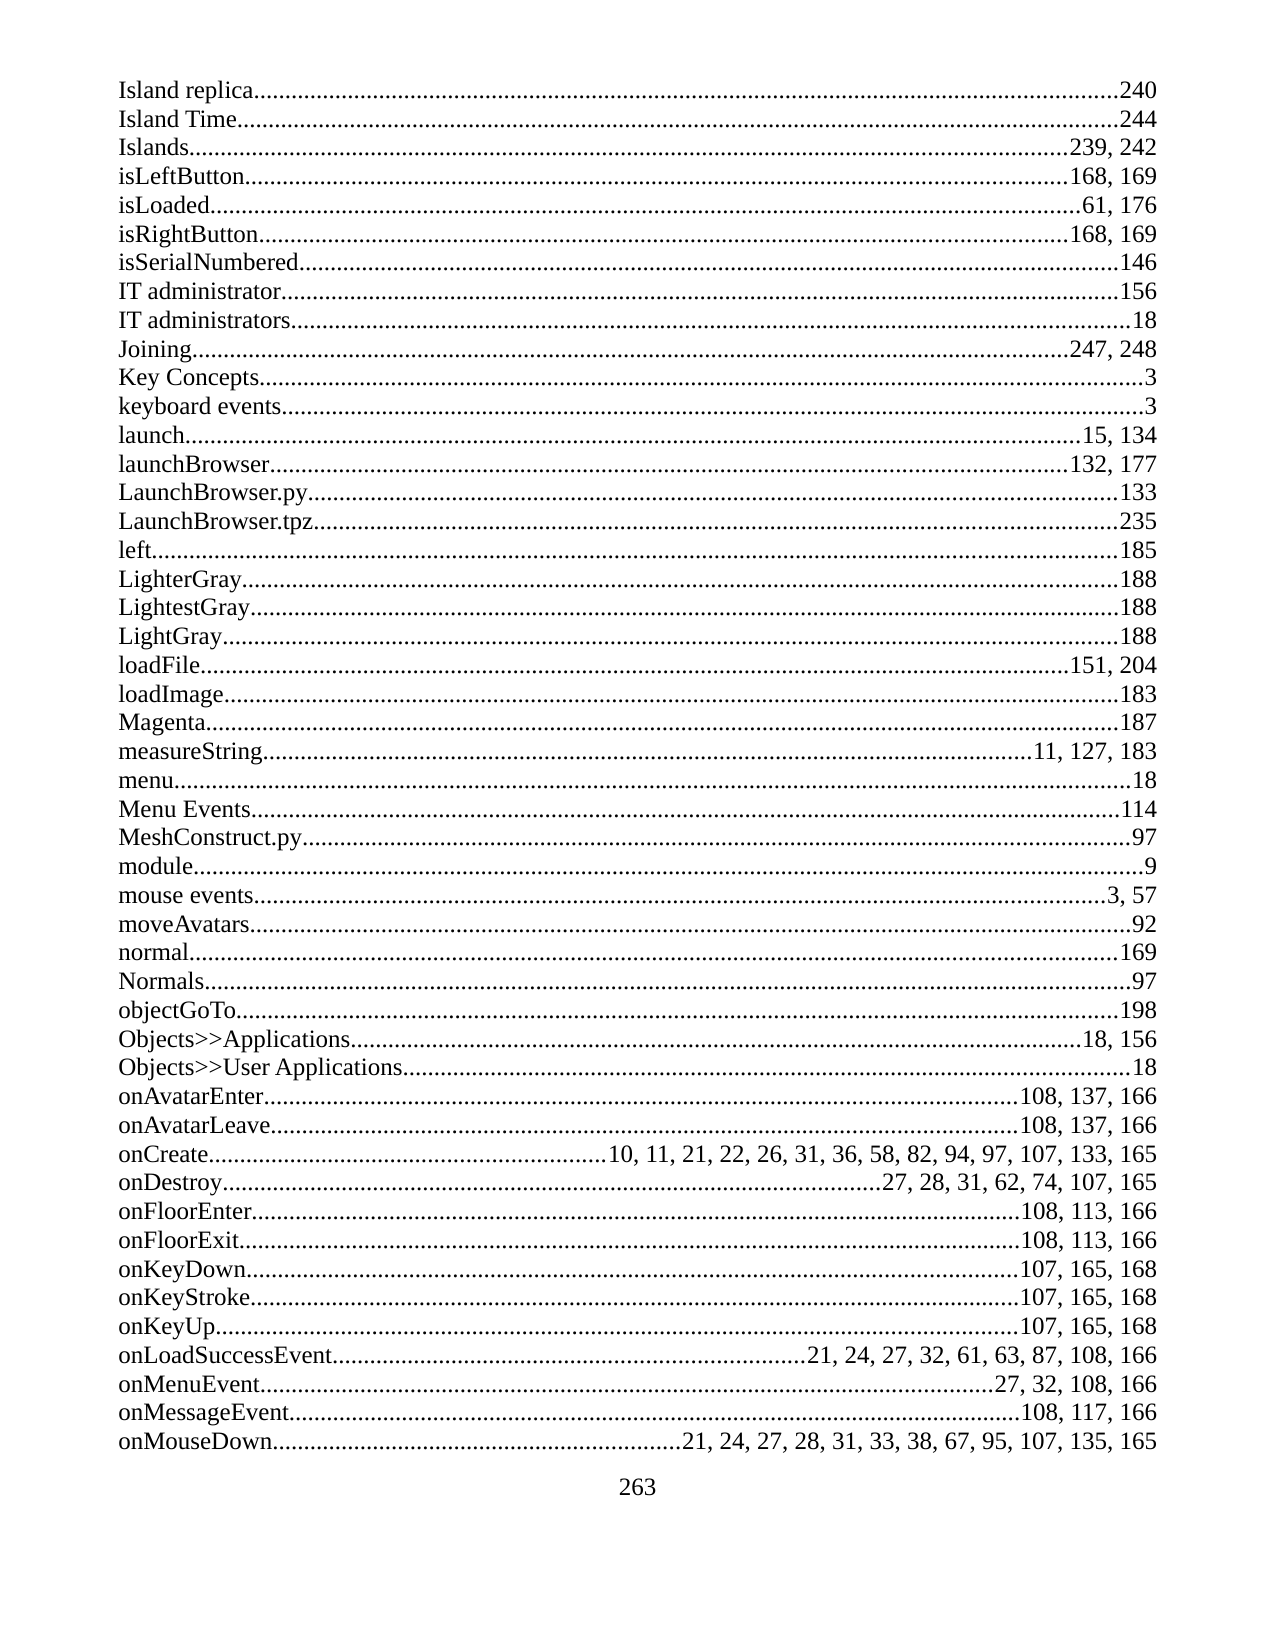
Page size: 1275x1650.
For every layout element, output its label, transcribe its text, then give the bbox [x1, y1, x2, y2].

text moveAvatars 92 [118, 909, 1157, 937]
text Magenta 187 [118, 707, 1157, 736]
text Objects>>Applications 18, 156 [118, 1024, 1157, 1052]
text launch 15, 134 [118, 420, 1157, 449]
text Key Concepts 3 [118, 362, 1157, 391]
text loadImage 183 [118, 679, 1157, 707]
text Objects>>User Applications 18 [118, 1052, 1157, 1081]
text menu 18 [118, 765, 1157, 794]
text Menu Events 114 [118, 794, 1157, 822]
text IT administrators 18 [118, 305, 1157, 334]
text Islands 239, 242 [118, 132, 1157, 161]
text measureString 11, 127, 183 [118, 736, 1157, 765]
text objectGoTo 198 [118, 995, 1157, 1024]
text onKeyDown 107, 165, 168 [118, 1254, 1157, 1282]
text LaunchBrowser.py 133 [118, 477, 1157, 506]
text onMouseDown 21, 24, 27, 28, 31, 33, 38, 67, 95, 107, 135, 165 [118, 1426, 1157, 1455]
text LaunchBrowser.tpz 235 [118, 506, 1157, 535]
text module 9 [118, 851, 1157, 880]
text MeshConstruct.py 97 [118, 822, 1157, 851]
text normal 169 [118, 937, 1157, 966]
text left 185 [118, 535, 1157, 564]
text onDestroy 27, 28, 31, 62, 74, 107, 165 [118, 1167, 1157, 1196]
text Joining 247, 248 [118, 334, 1157, 362]
text onMessageEvent 108, 117, 166 [118, 1397, 1157, 1426]
text LighterGray 188 [118, 564, 1157, 592]
text isSerialNumbered 146 [118, 247, 1157, 276]
text LightGray 188 [118, 621, 1157, 650]
text launchBrowser 132, 177 [118, 449, 1157, 477]
text onFloorExit 108, 113, 166 [118, 1225, 1157, 1254]
text keyboard events 3 [118, 391, 1157, 420]
text onLoadSuccessEvent 21, 24, 27, 32, 61, 63, 87, 108, 166 [118, 1340, 1157, 1369]
text isLoaded 61, 176 [118, 190, 1157, 219]
text onKeyUp 107, 165, 168 [118, 1311, 1157, 1340]
text onAvatarLeave 108, 137, 166 [118, 1110, 1157, 1139]
text onCreate 10, 11, 21, 22, 26, 31, 36, 58, 82, 94, 97, 107, 133, 165 [118, 1139, 1157, 1167]
text mouse events 3, 57 [118, 880, 1157, 909]
text IT administrator 156 [118, 276, 1157, 305]
text Normals 97 [118, 966, 1157, 995]
text Island Time 244 [118, 104, 1157, 132]
text onMenuEvent 27, 32, 108, 166 [118, 1369, 1157, 1397]
text onAvatarEnter 108, 137, 166 [118, 1081, 1157, 1110]
text Island replica 240 [118, 75, 1157, 104]
text isLeftButton 168, 169 [118, 161, 1157, 190]
text onKeyStroke 107, 165, 168 [118, 1282, 1157, 1311]
text loadFile 151, 204 [118, 650, 1157, 679]
text LightestGray 188 [118, 592, 1157, 621]
text onFloorEnter 108, 113, 166 [118, 1196, 1157, 1225]
text isRightButton 168, 169 [118, 219, 1157, 247]
